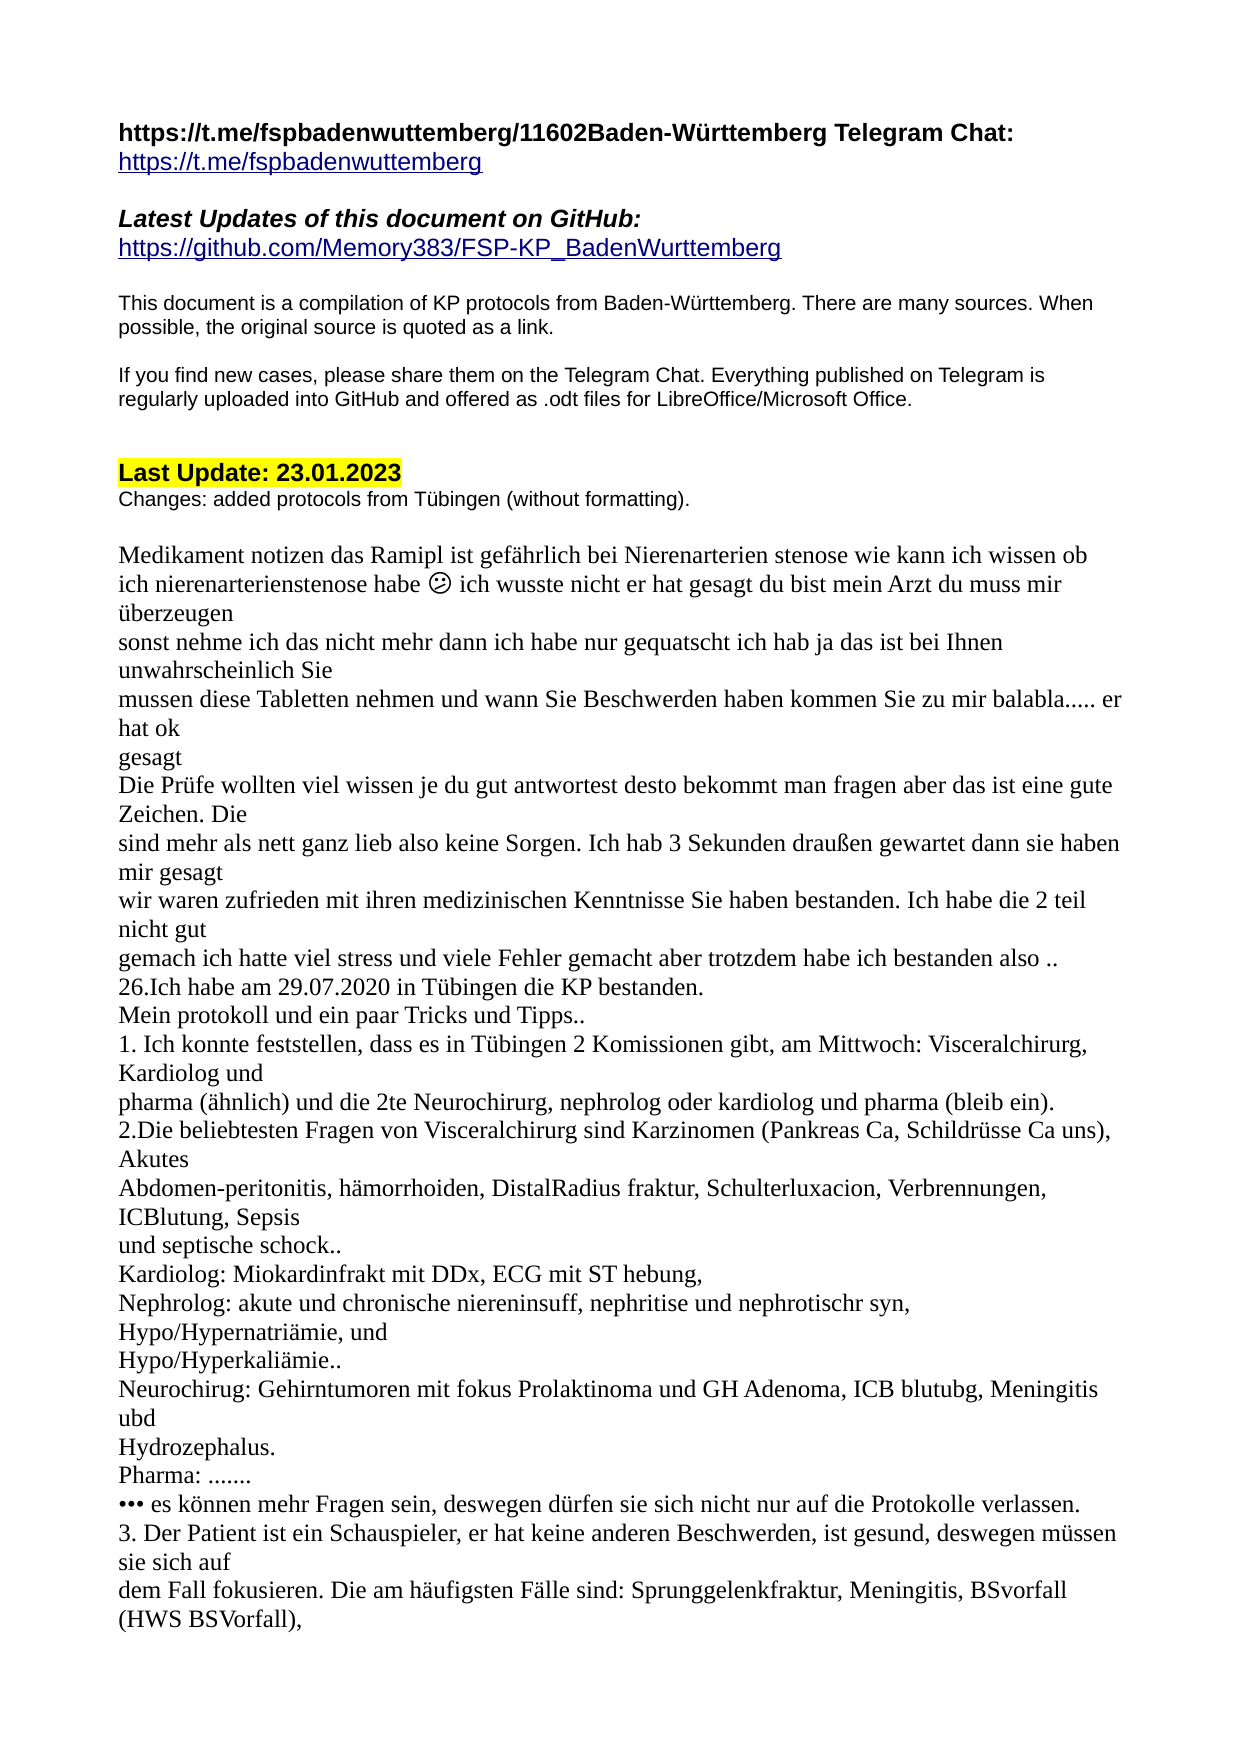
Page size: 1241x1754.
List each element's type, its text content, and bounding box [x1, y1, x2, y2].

text Kardiolog: Miokardinfrakt mit DDx, ECG mit ST hebung, [118, 1259, 1122, 1288]
text sind mehr als nett ganz lieb also keine Sorgen. Ich hab 3 Sekunden draußen gewartet dann sie haben mir gesagt [118, 828, 1122, 886]
text sonst nehme ich das nicht mehr dann ich habe nur gequatscht ich hab ja das ist bei Ihnen unwahrscheinlich Sie [118, 627, 1122, 684]
text ich nierenarterienstenose habe 😕 ich wusste nicht er hat gesagt du bist mein Arzt du muss mir überzeugen [118, 569, 1122, 627]
text Hydrozephalus. [118, 1432, 1122, 1461]
text Mein protokoll und ein paar Tricks und Tipps.. [118, 1001, 1122, 1029]
text dem Fall fokusieren. Die am häufigsten Fälle sind: Sprunggelenkfraktur, Meningitis, BSvorfall (HWS BSVorfall), [118, 1576, 1122, 1633]
text Pharma: ....... [118, 1461, 1122, 1489]
text Medikament notizen das Ramipl ist gefährlich bei Nierenarterien stenose wie kann ich wissen ob [118, 541, 1122, 569]
text mussen diese Tabletten nehmen und wann Sie Beschwerden haben kommen Sie zu mir balabla..... er hat ok [118, 684, 1122, 742]
text Neurochirug: Gehirntumoren mit fokus Prolaktinoma und GH Adenoma, ICB blutubg, Meningitis ubd [118, 1374, 1122, 1432]
text und septische schock.. [118, 1231, 1122, 1259]
text Abdomen-peritonitis, hämorrhoiden, DistalRadius fraktur, Schulterluxacion, Verbrennungen, ICBlutung, Sepsis [118, 1173, 1122, 1231]
text 3. Der Patient ist ein Schauspieler, er hat keine anderen Beschwerden, ist gesund, deswegen müssen sie sich auf [118, 1518, 1122, 1576]
text wir waren zufrieden mit ihren medizinischen Kenntnisse Sie haben bestanden. Ich habe die 2 teil nicht gut [118, 886, 1122, 943]
text Hypo/Hyperkaliämie.. [118, 1346, 1122, 1374]
text 1. Ich konnte feststellen, dass es in Tübingen 2 Komissionen gibt, am Mittwoch: Visceralchirurg, Kardiolog und [118, 1029, 1122, 1087]
text ••• es können mehr Fragen sein, deswegen dürfen sie sich nicht nur auf die Protokolle verlassen. [118, 1489, 1122, 1518]
text gemach ich hatte viel stress und viele Fehler gemacht aber trotzdem habe ich bestanden also .. [118, 943, 1122, 972]
text 26.Ich habe am 29.07.2020 in Tübingen die KP bestanden. [118, 972, 1122, 1001]
text Nephrolog: akute und chronische niereninsuff, nephritise und nephrotischr syn, Hypo/Hypernatriämie, und [118, 1288, 1122, 1346]
text 2.Die beliebtesten Fragen von Visceralchirurg sind Karzinomen (Pankreas Ca, Schildrüsse Ca uns), Akutes [118, 1116, 1122, 1173]
text Die Prüfe wollten viel wissen je du gut antwortest desto bekommt man fragen aber das ist eine gute Zeichen. Die [118, 771, 1122, 828]
text gesagt 🤣 [118, 742, 1122, 771]
text pharma (ähnlich) und die 2te Neurochirurg, nephrolog oder kardiolog und pharma (bleib ein). [118, 1087, 1122, 1116]
